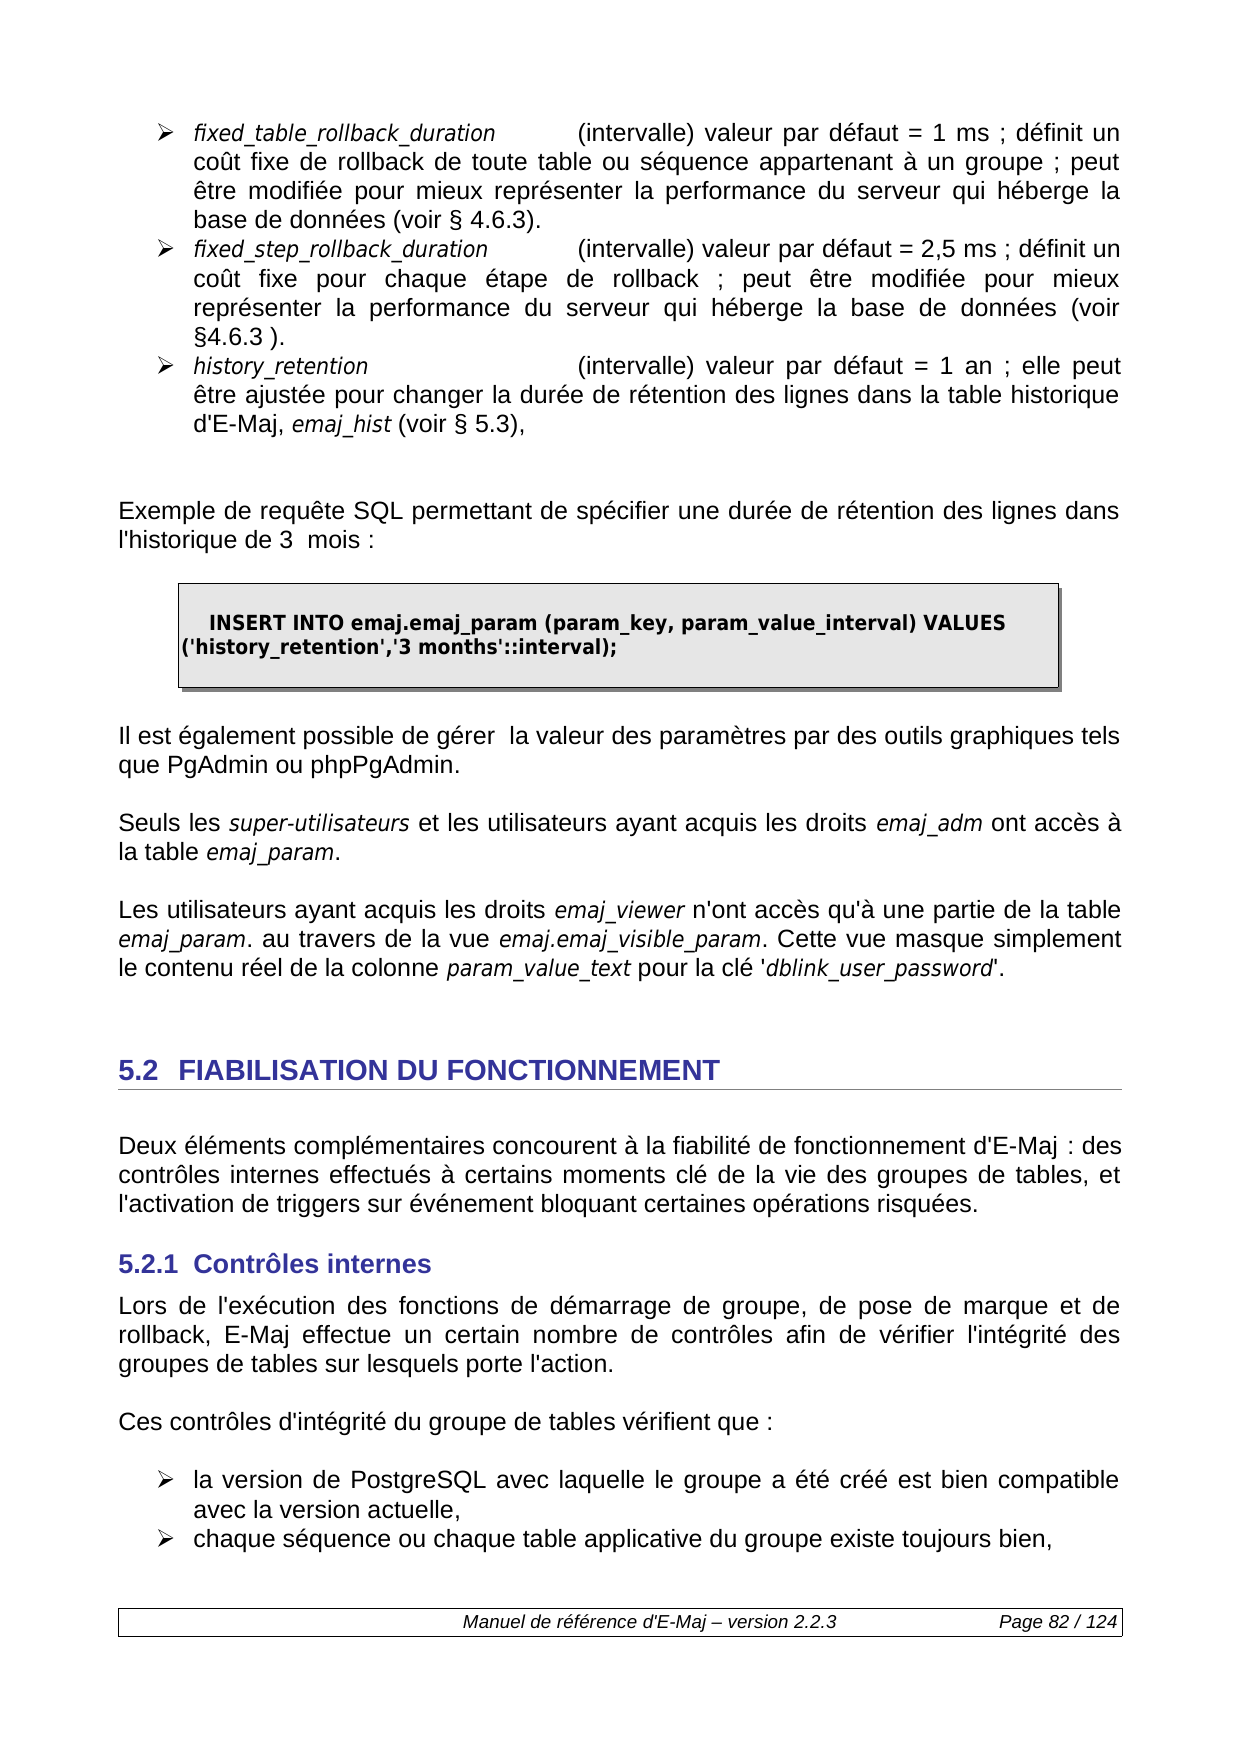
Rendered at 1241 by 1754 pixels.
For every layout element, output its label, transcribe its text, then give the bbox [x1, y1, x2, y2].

text Ces contrôles d'intégrité du groupe de tables vérifient que : [118, 1407, 1122, 1436]
list la version de PostgreSQL avec laquelle le groupe a été créé est bien compatible avec la version actuelle, [156, 1465, 1122, 1523]
subtitle Contrôles internes [118, 1247, 1122, 1278]
text Il est également possible de gérer la valeur des paramètres par des outils graphiques tels que PgAdmin ou phpPgAdmin. [118, 721, 1122, 779]
text Exemple de requête SQL permettant de spécifier une durée de rétention des lignes dans l'historique de 3 mois : [118, 496, 1122, 554]
text Seuls les super-utilisateurs et les utilisateurs ayant acquis les droits emaj_adm ont accès à la table emaj_param. [118, 808, 1122, 866]
list fixed_table_rollback_duration (intervalle) valeur par défaut = 1 ms ; définit un coût fixe de rollback de toute table ou séquence appartenant à un groupe ; peut être modifiée pour mieux représenter la performance du serveur qui héberge la base de données (voir § 4.6.3). [156, 118, 1122, 234]
text Lors de l'exécution des fonctions de démarrage de groupe, de pose de marque et de rollback, E-Maj effectue un certain nombre de contrôles afin de vérifier l'intégrité des groupes de tables sur lesquels porte l'action. [118, 1291, 1122, 1378]
list fixed_step_rollback_duration (intervalle) valeur par défaut = 2,5 ms ; définit un coût fixe pour chaque étape de rollback ; peut être modifiée pour mieux représenter la performance du serveur qui héberge la base de données (voir §4.6.3 ). [156, 234, 1122, 351]
list chaque séquence ou chaque table applicative du groupe existe toujours bien, [156, 1523, 1122, 1553]
subtitle Fiabilisation du fonctionnement [118, 1053, 1122, 1089]
text Les utilisateurs ayant acquis les droits emaj_viewer n'ont accès qu'à une partie de la table emaj_param. au travers de la vue emaj.emaj_visible_param. Cette vue masque simplement le contenu réel de la colonne param_value_text pour la clé 'dblink_user_password'. [118, 895, 1122, 982]
text Deux éléments complémentaires concourent à la fiabilité de fonctionnement d'E-Maj : des contrôles internes effectués à certains moments clé de la vie des groupes de tables, et l'activation de triggers sur événement bloquant certaines opérations risquées. [118, 1131, 1122, 1218]
list history_retention (intervalle) valeur par défaut = 1 an ; elle peut être ajustée pour changer la durée de rétention des lignes dans la table historique d'E-Maj, emaj_hist (voir § 5.3), [156, 351, 1122, 438]
text INSERT INTO emaj.emaj_param (param_key, param_value_interval) VALUES ('history_retention','3 months'::interval); [179, 608, 1058, 657]
